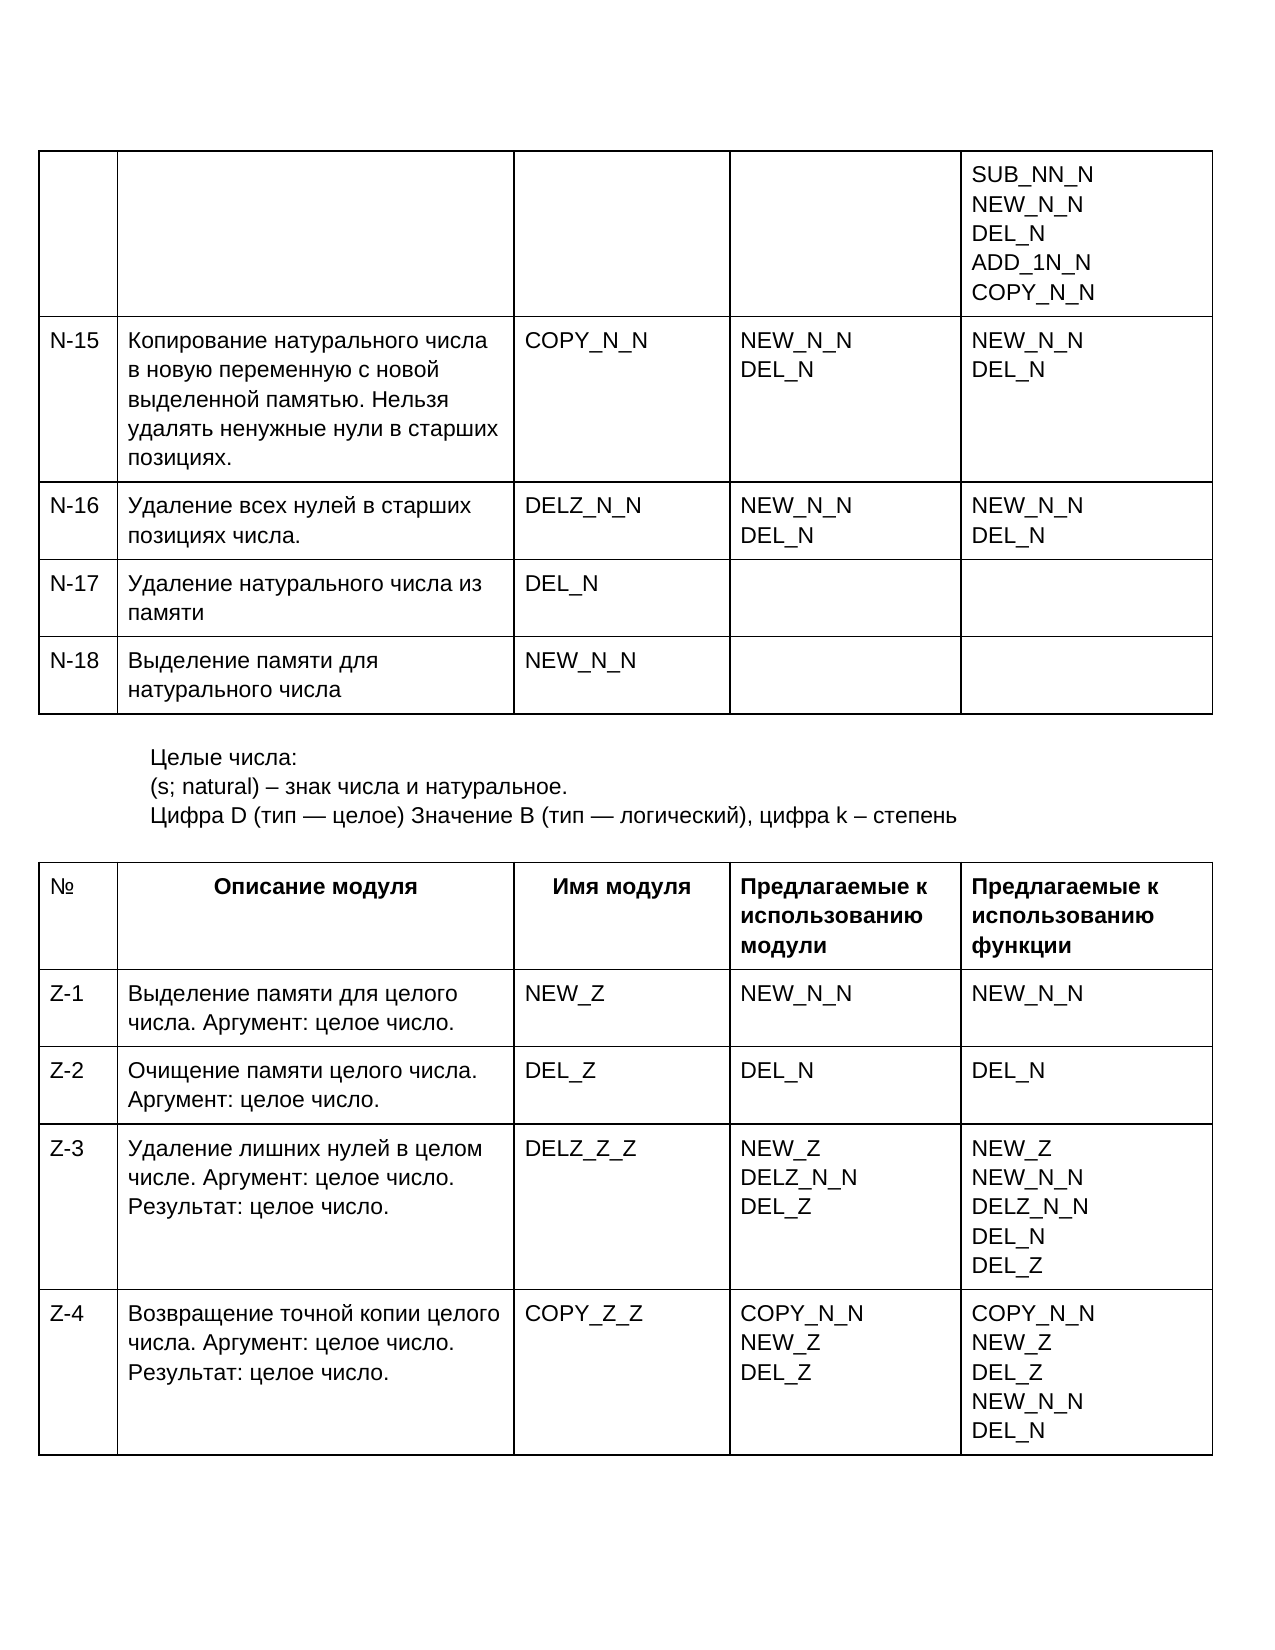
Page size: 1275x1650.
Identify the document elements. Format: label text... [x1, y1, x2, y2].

text (s; natural) – знак числа и натуральное. [150, 773, 1125, 799]
table_cell [731, 152, 960, 316]
table_cell COPY_N_N NEW_Z DEL_Z NEW_N_N DEL_N [962, 1290, 1212, 1454]
table_header № [40, 863, 117, 968]
table_cell Выделение памяти для целого числа. Аргумент: целое число. [118, 970, 513, 1046]
table_cell Удаление натурального числа из памяти [118, 560, 513, 636]
table_cell NEW_Z [515, 970, 729, 1046]
table_cell Z-2 [40, 1047, 117, 1123]
table_cell Удаление лишних нулей в целом числе. Аргумент: целое число. Результат: целое число. [118, 1125, 513, 1289]
table_cell N-15 [40, 317, 117, 481]
table_cell [118, 152, 513, 316]
text Цифра D (тип — целое) Значение B (тип — логический), цифра k – степень [150, 803, 1125, 828]
table_cell NEW_N_N DEL_N [962, 317, 1212, 481]
table_header Предлагаемые к использованию функции [962, 863, 1212, 968]
table_cell DEL_N [962, 1047, 1212, 1123]
table_cell [731, 637, 960, 713]
table_cell NEW_Z DELZ_N_N DEL_Z [731, 1125, 960, 1289]
table_cell [40, 152, 117, 316]
table_cell N-18 [40, 637, 117, 713]
table_cell Очищение памяти целого числа. Аргумент: целое число. [118, 1047, 513, 1123]
table_cell Удаление всех нулей в старших позициях числа. [118, 483, 513, 558]
table_cell DELZ_N_N [515, 483, 729, 558]
table_cell NEW_N_N DEL_N [731, 317, 960, 481]
table_cell NEW_N_N [962, 970, 1212, 1046]
table_cell Копирование натурального числа в новую переменную с новой выделенной памятью. Нельзя удалять ненужные нули в старших позициях. [118, 317, 513, 481]
table_cell Z-3 [40, 1125, 117, 1289]
text Целые числа: [150, 744, 1125, 770]
table_cell COPY_N_N [515, 317, 729, 481]
table_cell [962, 560, 1212, 636]
table_cell NEW_N_N [515, 637, 729, 713]
table_cell NEW_Z NEW_N_N DELZ_N_N DEL_N DEL_Z [962, 1125, 1212, 1289]
table_header Имя модуля [515, 863, 729, 968]
table_cell N-16 [40, 483, 117, 558]
table_cell Выделение памяти для натурального числа [118, 637, 513, 713]
table_cell Z-4 [40, 1290, 117, 1454]
table_cell [731, 560, 960, 636]
table_header Предлагаемые к использованию модули [731, 863, 960, 968]
table_cell [962, 637, 1212, 713]
table_cell DEL_Z [515, 1047, 729, 1123]
table_cell SUB_NN_N NEW_N_N DEL_N ADD_1N_N COPY_N_N [962, 152, 1212, 316]
table_cell COPY_N_N NEW_Z DEL_Z [731, 1290, 960, 1454]
table_cell N-17 [40, 560, 117, 636]
table_cell Z-1 [40, 970, 117, 1046]
table_cell NEW_N_N DEL_N [962, 483, 1212, 558]
table_cell COPY_Z_Z [515, 1290, 729, 1454]
table_cell DEL_N [515, 560, 729, 636]
table_cell [515, 152, 729, 316]
table_cell NEW_N_N DEL_N [731, 483, 960, 558]
table_header Описание модуля [118, 863, 513, 968]
table_cell DELZ_Z_Z [515, 1125, 729, 1289]
table_cell DEL_N [731, 1047, 960, 1123]
table_cell NEW_N_N [731, 970, 960, 1046]
table_cell Возвращение точной копии целого числа. Аргумент: целое число. Результат: целое число. [118, 1290, 513, 1454]
